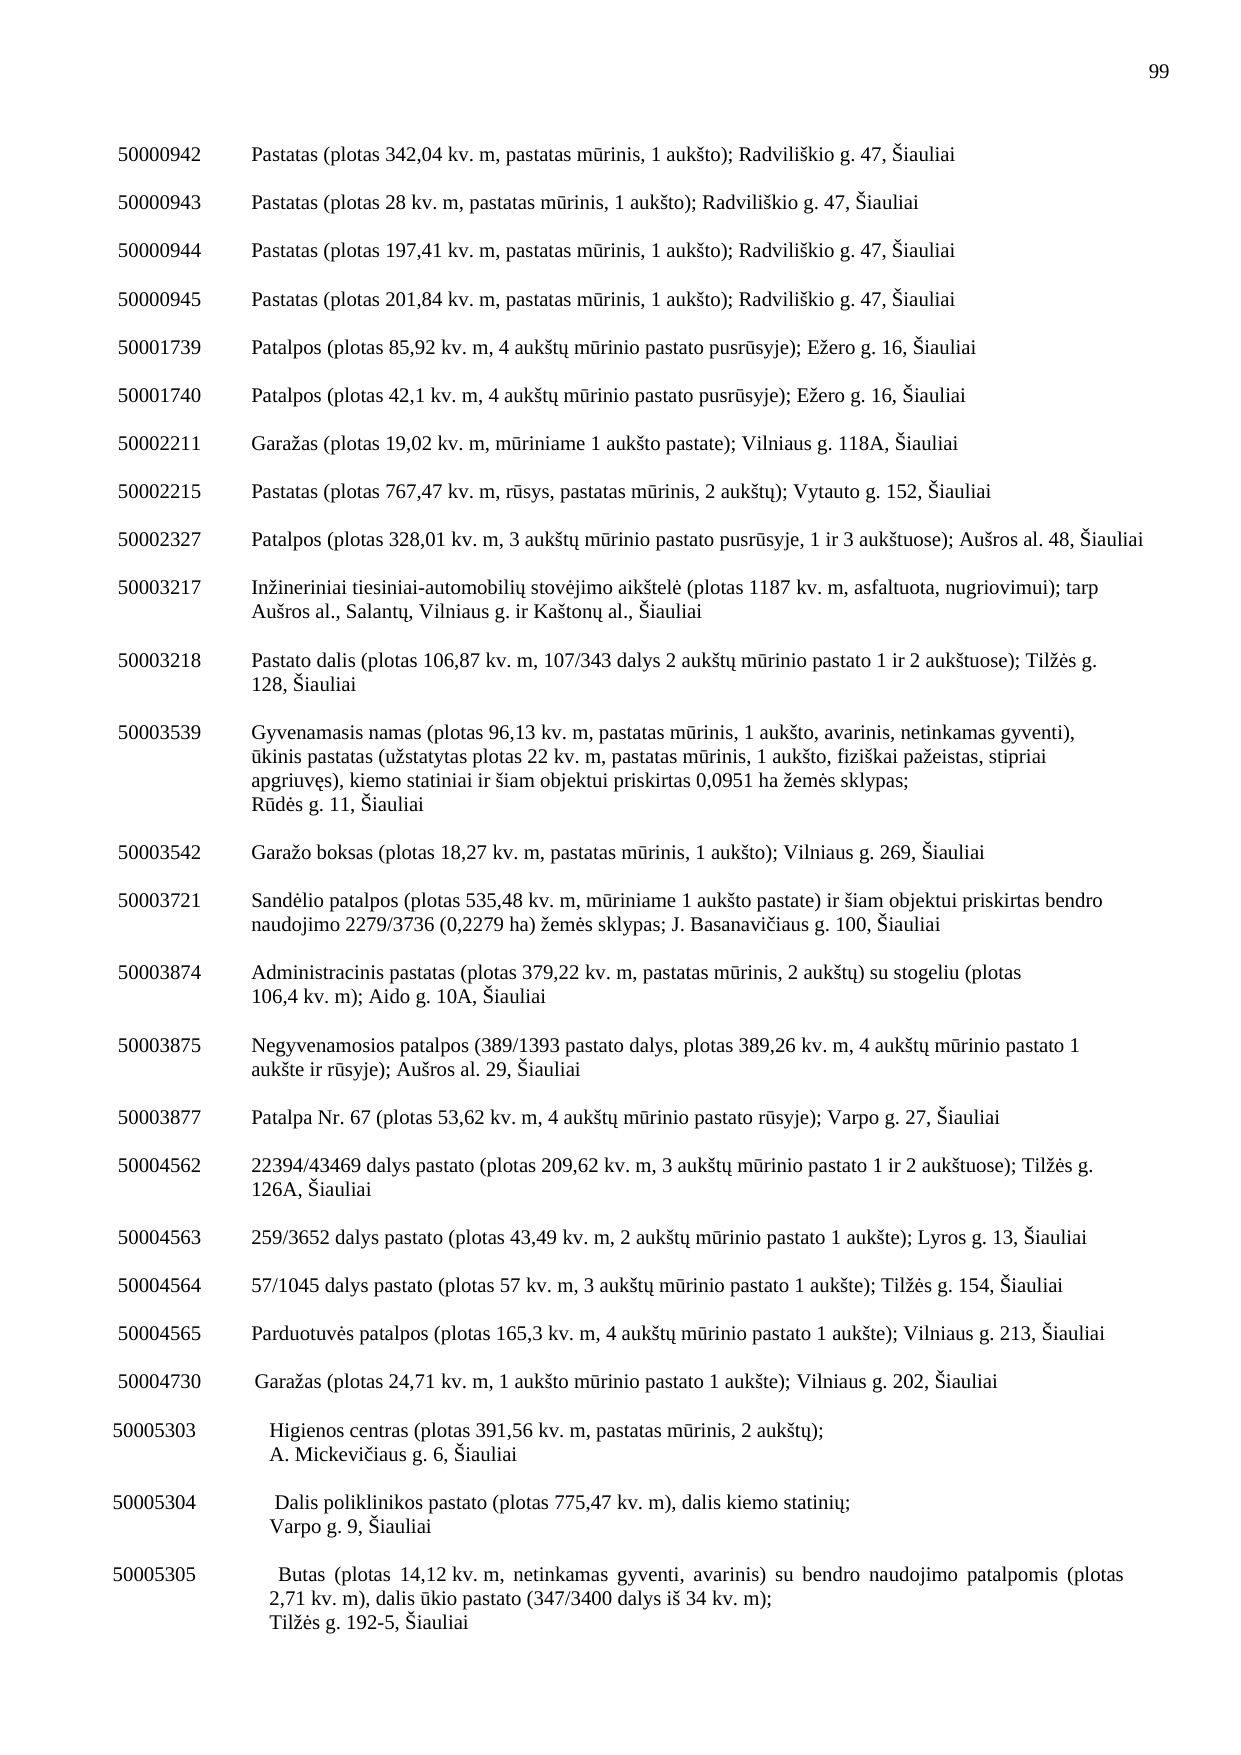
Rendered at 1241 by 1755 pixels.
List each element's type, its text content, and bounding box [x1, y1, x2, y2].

table_cell [1153, 1225, 1157, 1249]
table_cell 50005303 [101, 1418, 240, 1490]
table_cell Garažas (plotas 24,71 kv. m, 1 aukšto mūrinio pastato 1 aukšte); Vilniaus g. 202, Šiauliai [240, 1369, 1198, 1393]
table_cell Pastatas (plotas 197,41 kv. m, pastatas mūrinis, 1 aukšto); Radviliškio g. 47, Šiauliai [240, 239, 1136, 262]
table_cell [1173, 840, 1189, 864]
table_cell [1136, 1490, 1152, 1562]
table_cell Pastatas (plotas 201,84 kv. m, pastatas mūrinis, 1 aukšto); Radviliškio g. 47, Šiauliai [240, 287, 1136, 311]
table_cell Garažas (plotas 19,02 kv. m, mūriniame 1 aukšto pastate); Vilniaus g. 118A, Šiauliai [240, 431, 1136, 455]
table_cell 22394/43469 dalys pastato (plotas 209,62 kv. m, 3 aukštų mūrinio pastato 1 ir 2 aukštuose); Tilžės g. 126A, Šiauliai [240, 1153, 1136, 1201]
table_cell [1190, 960, 1198, 1008]
table_cell [1190, 1394, 1198, 1417]
table_cell Pastatas (plotas 767,47 kv. m, rūsys, pastatas mūrinis, 2 aukštų); Vytauto g. 152, Šiauliai [240, 479, 1136, 503]
table_cell [1136, 1562, 1152, 1658]
table_cell Parduotuvės patalpos (plotas 165,3 kv. m, 4 aukštų mūrinio pastato 1 aukšte); Vilniaus g. 213, Šiauliai [240, 1321, 1136, 1345]
table_cell [1153, 383, 1157, 407]
table_cell [1153, 888, 1157, 936]
table_cell [1173, 1153, 1189, 1201]
table_cell [1190, 190, 1198, 214]
table_cell 50003542 [101, 840, 240, 864]
table_cell [1157, 1273, 1173, 1297]
table_cell [101, 696, 1198, 720]
table_cell [1173, 575, 1189, 623]
table_cell [1157, 1105, 1173, 1129]
table_cell Pastato dalis (plotas 106,87 kv. m, 107/343 dalys 2 aukštų mūrinio pastato 1 ir 2 aukštuose); Tilžės g. 128, Šiauliai [240, 648, 1136, 696]
table_cell Gyvenamasis namas (plotas 96,13 kv. m, pastatas mūrinis, 1 aukšto, avarinis, netinkamas gyventi), ūkinis pastatas (užstatytas plotas 22 kv. m, pastatas mūrinis, 1 aukšto, fiziškai pažeistas, stipriai apgriuvęs), kiemo statiniai ir šiam objektui priskirtas 0,0951 ha žemės sklypas; Rūdės g. 11, Šiauliai [240, 720, 1136, 816]
table_cell [101, 624, 1198, 647]
table_cell [240, 1394, 1136, 1417]
table_cell [1190, 888, 1198, 936]
table_cell [1157, 1321, 1173, 1345]
table_cell [1190, 648, 1198, 696]
table_cell [1157, 648, 1173, 696]
table_cell 50000944 [101, 239, 240, 262]
table_cell 50002215 [101, 479, 240, 503]
table_cell [1173, 1321, 1189, 1345]
table_cell [1136, 575, 1152, 623]
table_cell [1136, 239, 1152, 262]
table_cell Inžineriniai tiesiniai-automobilių stovėjimo aikštelė (plotas 1187 kv. m, asfaltuota, nugriovimui); tarp Aušros al., Salantų, Vilniaus g. ir Kaštonų al., Šiauliai [240, 575, 1136, 623]
table_cell [1173, 1033, 1189, 1081]
table_cell [1157, 720, 1173, 816]
table_cell [1190, 1225, 1198, 1249]
table_cell Higienos centras (plotas 391,56 kv. m, pastatas mūrinis, 2 aukštų); A. Mickevičiaus g. 6, Šiauliai [240, 1418, 1136, 1490]
table_cell [1157, 431, 1173, 455]
table_cell [1157, 142, 1173, 166]
table_cell [1153, 479, 1157, 503]
table_cell [1157, 960, 1173, 1008]
table_cell [1153, 1321, 1157, 1345]
table_cell [101, 503, 1198, 527]
table_cell [1153, 239, 1157, 262]
table_cell [1173, 190, 1189, 214]
table_cell [1153, 1105, 1157, 1129]
table_cell Dalis poliklinikos pastato (plotas 775,47 kv. m), dalis kiemo statinių; Varpo g. 9, Šiauliai [240, 1490, 1136, 1562]
table_cell [101, 1009, 1198, 1032]
table_cell [1173, 960, 1189, 1008]
table_cell [101, 1249, 1198, 1273]
table_cell [101, 816, 1198, 840]
table_cell [1190, 575, 1198, 623]
table_cell [1136, 383, 1152, 407]
table_cell [1153, 1033, 1157, 1081]
table_cell [101, 1129, 1198, 1153]
table_cell [1153, 335, 1157, 359]
table_cell [101, 311, 1198, 335]
table_cell [101, 118, 1198, 142]
table_cell 50003877 [101, 1105, 240, 1129]
table_cell 50005305 [101, 1562, 240, 1658]
table_cell [101, 214, 1198, 238]
table_cell [101, 1345, 1198, 1369]
table_cell [1157, 1562, 1173, 1658]
table_cell [1153, 720, 1157, 816]
table_cell [1173, 648, 1189, 696]
table_cell [1190, 840, 1198, 864]
table_cell [1136, 960, 1152, 1008]
table_cell Butas (plotas 14,12 kv. m, netinkamas gyventi, avarinis) su bendro naudojimo patalpomis (plotas 2,71 kv. m), dalis ūkio pastato (347/3400 dalys iš 34 kv. m); Tilžės g. 192-5, Šiauliai [240, 1562, 1136, 1658]
table_cell [1153, 287, 1157, 311]
table_cell 57/1045 dalys pastato (plotas 57 kv. m, 3 aukštų mūrinio pastato 1 aukšte); Tilžės g. 154, Šiauliai [240, 1273, 1136, 1297]
table_cell Patalpos (plotas 42,1 kv. m, 4 aukštų mūrinio pastato pusrūsyje); Ežero g. 16, Šiauliai [240, 383, 1136, 407]
table_cell 50004565 [101, 1321, 240, 1345]
table_cell [1136, 1394, 1152, 1417]
table_cell 50004562 [101, 1153, 240, 1201]
table_cell [1136, 648, 1152, 696]
table_cell [1190, 479, 1198, 503]
table_cell Garažo boksas (plotas 18,27 kv. m, pastatas mūrinis, 1 aukšto); Vilniaus g. 269, Šiauliai [240, 840, 1136, 864]
table_cell [1136, 840, 1152, 864]
table_cell Administracinis pastatas (plotas 379,22 kv. m, pastatas mūrinis, 2 aukštų) su stogeliu (plotas 106,4 kv. m); Aido g. 10A, Šiauliai [240, 960, 1136, 1008]
table_cell Negyvenamosios patalpos (389/1393 pastato dalys, plotas 389,26 kv. m, 4 aukštų mūrinio pastato 1 aukšte ir rūsyje); Aušros al. 29, Šiauliai [240, 1033, 1136, 1081]
table_cell [1136, 1225, 1152, 1249]
table_cell [1173, 142, 1189, 166]
table_cell [1157, 1418, 1173, 1490]
table_cell [1173, 335, 1189, 359]
table_cell [1190, 1105, 1198, 1129]
table_cell [1173, 1225, 1189, 1249]
table_cell [1157, 335, 1173, 359]
table_cell 50001740 [101, 383, 240, 407]
table_cell [1153, 1490, 1157, 1562]
table_cell [1157, 840, 1173, 864]
table_cell [1190, 142, 1198, 166]
table_cell [1153, 1394, 1157, 1417]
table_cell 50003539 [101, 720, 240, 816]
table_cell [1173, 383, 1189, 407]
table_cell [1136, 888, 1152, 936]
table_cell [1157, 1033, 1173, 1081]
table_cell [1190, 431, 1198, 455]
table_cell [1136, 431, 1152, 455]
table_cell [1173, 287, 1189, 311]
table_cell [1190, 720, 1198, 816]
table_cell [1153, 648, 1157, 696]
table_cell [1136, 1105, 1152, 1129]
table_cell [1136, 1153, 1152, 1201]
table_cell [1157, 383, 1173, 407]
table_cell [1136, 1273, 1152, 1297]
table_cell [1190, 1562, 1198, 1658]
table_cell [1190, 1273, 1198, 1297]
table_cell 50000942 [101, 142, 240, 166]
table_cell [101, 407, 1198, 431]
table_cell [101, 551, 1198, 575]
table_cell 50002211 [101, 431, 240, 455]
table_cell 50003875 [101, 1033, 240, 1081]
table_cell [1157, 1394, 1173, 1417]
table_cell [1190, 1418, 1198, 1490]
table_cell 50001739 [101, 335, 240, 359]
table_cell [1157, 575, 1173, 623]
table_cell [1190, 239, 1198, 262]
table_cell 50000943 [101, 190, 240, 214]
table_cell [1157, 190, 1173, 214]
table_cell [1153, 840, 1157, 864]
table_cell [1136, 1418, 1152, 1490]
table_cell [1136, 287, 1152, 311]
table_cell [101, 455, 1198, 479]
table_cell [1190, 287, 1198, 311]
table_cell [1190, 1321, 1198, 1345]
table_cell [1153, 190, 1157, 214]
table_cell [1153, 1153, 1157, 1201]
table_cell [1157, 479, 1173, 503]
table_cell [1157, 888, 1173, 936]
table_cell 50004730 [101, 1369, 240, 1393]
table_cell [1153, 575, 1157, 623]
table_cell [1173, 1562, 1189, 1658]
table_cell [1153, 431, 1157, 455]
table_cell [1157, 1153, 1173, 1201]
table_cell [1173, 527, 1189, 551]
table_cell 50004564 [101, 1273, 240, 1297]
table_cell 50000945 [101, 287, 240, 311]
table_cell [1157, 1490, 1173, 1562]
table_cell [1173, 431, 1189, 455]
table_cell [1173, 1490, 1189, 1562]
table_cell Pastatas (plotas 342,04 kv. m, pastatas mūrinis, 1 aukšto); Radviliškio g. 47, Šiauliai [240, 142, 1136, 166]
table_cell [1173, 1105, 1189, 1129]
table_cell [1173, 888, 1189, 936]
table_cell [101, 166, 1198, 190]
table_cell [1173, 1273, 1189, 1297]
table_cell Patalpos (plotas 85,92 kv. m, 4 aukštų mūrinio pastato pusrūsyje); Ežero g. 16, Šiauliai [240, 335, 1136, 359]
table_cell Patalpos (plotas 328,01 kv. m, 3 aukštų mūrinio pastato pusrūsyje, 1 ir 3 aukštuose); Aušros al. 48, Šiauliai [240, 527, 1173, 551]
table_cell 50003874 [101, 960, 240, 1008]
table_cell [1157, 1225, 1173, 1249]
table_cell [1136, 335, 1152, 359]
table_cell [1136, 1321, 1152, 1345]
table_cell [101, 864, 1198, 888]
table_cell [1157, 239, 1173, 262]
table_cell [1136, 720, 1152, 816]
table_cell [1173, 239, 1189, 262]
table_cell [101, 359, 1198, 383]
table_cell [101, 1394, 240, 1417]
table_cell 50002327 [101, 527, 240, 551]
table_cell [1190, 1153, 1198, 1201]
table_cell [1173, 1394, 1189, 1417]
table_cell 50004563 [101, 1225, 240, 1249]
table_cell [1136, 142, 1152, 166]
table_cell [101, 936, 1198, 960]
table_cell [1136, 1033, 1152, 1081]
table_cell [1190, 383, 1198, 407]
table_cell Patalpa Nr. 67 (plotas 53,62 kv. m, 4 aukštų mūrinio pastato rūsyje); Varpo g. 27, Šiauliai [240, 1105, 1136, 1129]
table_cell 50003721 [101, 888, 240, 936]
table_cell [1190, 1490, 1198, 1562]
table_cell [1153, 1562, 1157, 1658]
table_cell [1190, 527, 1198, 551]
table_cell [101, 1201, 1198, 1225]
table_cell [1153, 142, 1157, 166]
table_cell [1190, 335, 1198, 359]
table_cell [1153, 1418, 1157, 1490]
table_cell [1136, 479, 1152, 503]
table_cell 50003218 [101, 648, 240, 696]
table_cell [101, 1297, 1198, 1321]
table_cell Pastatas (plotas 28 kv. m, pastatas mūrinis, 1 aukšto); Radviliškio g. 47, Šiauliai [240, 190, 1136, 214]
table_cell [101, 1081, 1198, 1105]
table_cell 50005304 [101, 1490, 240, 1562]
table_cell [1153, 1273, 1157, 1297]
table_cell [1173, 479, 1189, 503]
table_cell [1173, 720, 1189, 816]
table_cell [1173, 1418, 1189, 1490]
table_cell [1157, 287, 1173, 311]
table_cell Sandėlio patalpos (plotas 535,48 kv. m, mūriniame 1 aukšto pastate) ir šiam objektui priskirtas bendro naudojimo 2279/3736 (0,2279 ha) žemės sklypas; J. Basanavičiaus g. 100, Šiauliai [240, 888, 1136, 936]
table_cell [1153, 960, 1157, 1008]
table_cell [1190, 1033, 1198, 1081]
table_cell [1136, 190, 1152, 214]
table_cell 50003217 [101, 575, 240, 623]
table_cell [101, 263, 1198, 287]
table_cell 259/3652 dalys pastato (plotas 43,49 kv. m, 2 aukštų mūrinio pastato 1 aukšte); Lyros g. 13, Šiauliai [240, 1225, 1136, 1249]
